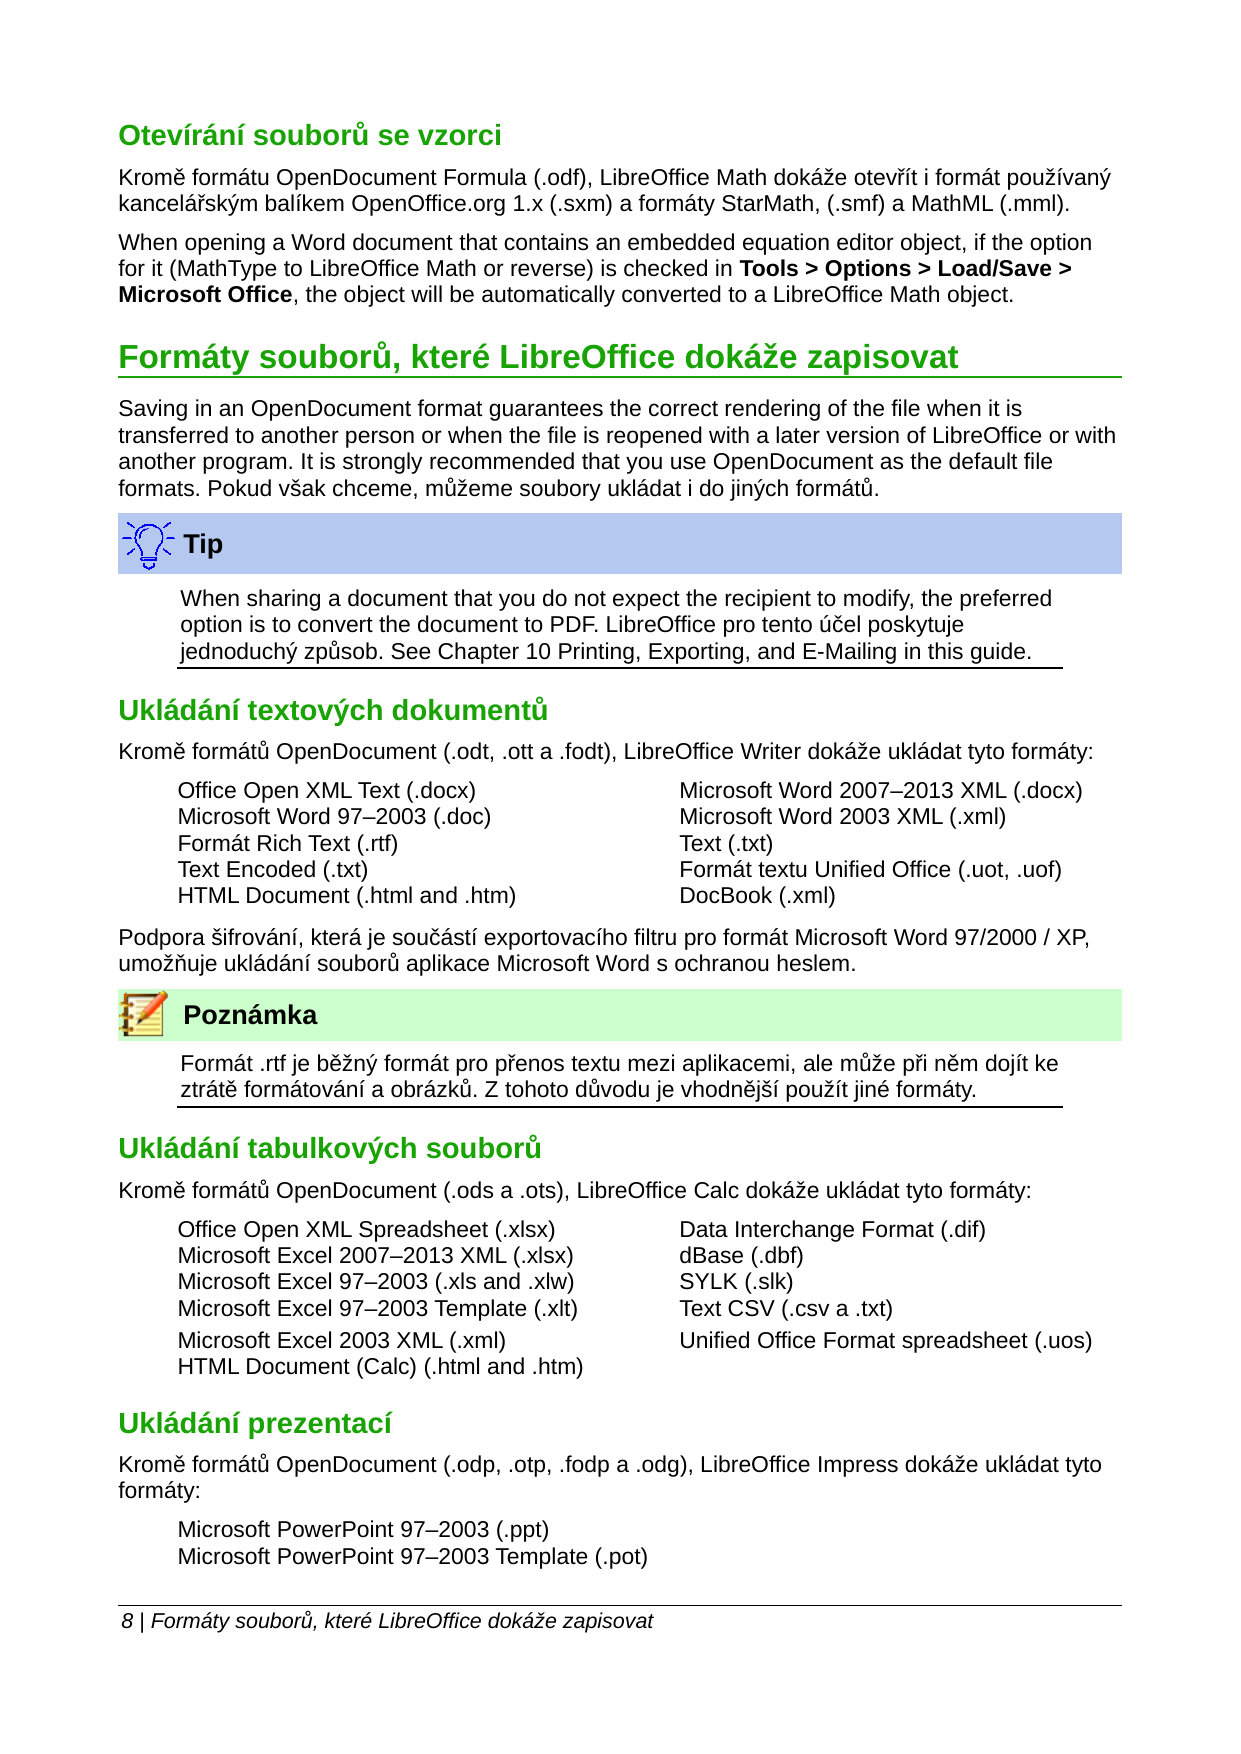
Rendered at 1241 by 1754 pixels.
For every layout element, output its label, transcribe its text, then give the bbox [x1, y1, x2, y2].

table_cell Text Encoded (.txt) [118, 856, 620, 882]
table_cell Microsoft Excel 2007–2013 XML (.xlsx) [118, 1242, 620, 1268]
list Kromě formátů OpenDocument (.odt, .ott a .fodt), LibreOffice Writer dokáže ukládat tyto formáty: [118, 738, 1122, 764]
table_cell Text (.txt) [620, 830, 1122, 856]
list Kromě formátů OpenDocument (.ods a .ots), LibreOffice Calc dokáže ukládat tyto formáty: [118, 1177, 1122, 1203]
picture [119, 514, 179, 574]
text Microsoft PowerPoint 97–2003 (.ppt) Microsoft PowerPoint 97–2003 Template (.pot) [177, 1516, 1122, 1569]
table_header Office Open XML Spreadsheet (.xlsx) [118, 1216, 620, 1242]
text When sharing a document that you do not expect the recipient to modify, the preferred option is to convert the document to PDF. LibreOffice pro tento účel poskytuje jednoduchý způsob. See Chapter 10 Printing, Exporting, and E-Mailing in this guide. [177, 582, 1063, 667]
subtitle Ukládání textových dokumentů [118, 693, 1122, 726]
table_cell Unified Office Format spreadsheet (.uos) [620, 1327, 1122, 1353]
table_cell Text CSV (.csv a .txt) [620, 1295, 1122, 1327]
subtitle Ukládání prezentací [118, 1406, 1122, 1439]
table_cell [620, 1353, 1122, 1382]
text Podpora šifrování, která je součástí exportovacího filtru pro formát Microsoft Word 97/2000 / XP, umožňuje ukládání souborů aplikace Microsoft Word s ochranou heslem. [118, 924, 1122, 976]
table_cell Formát textu Unified Office (.uot, .uof) [620, 856, 1122, 882]
text When opening a Word document that contains an embedded equation editor object, if the option for it (MathType to LibreOffice Math or reverse) is checked in Tools > Options > Load/Save > Microsoft Office, the object will be automatically converted to a LibreOffice Math object. [118, 229, 1122, 308]
table_cell Formát Rich Text (.rtf) [118, 830, 620, 856]
table_header Data Interchange Format (.dif) [620, 1216, 1122, 1242]
table_cell SYLK (.slk) [620, 1268, 1122, 1295]
text Kromě formátu OpenDocument Formula (.odf), LibreOffice Math dokáže otevřít i formát používaný kancelářským balíkem OpenOffice.org 1.x (.sxm) a formáty StarMath, (.smf) a MathML (.mml). [118, 163, 1122, 216]
table_cell Microsoft Word 2003 XML (.xml) [620, 803, 1122, 830]
subtitle Poznámka [118, 989, 1122, 1041]
subtitle Tip [118, 513, 1122, 574]
picture [119, 989, 170, 1040]
subtitle Ukládání tabulkových souborů [118, 1131, 1122, 1165]
table_cell DocBook (.xml) [620, 883, 1122, 909]
table_header Office Open XML Text (.docx) [118, 777, 620, 803]
subtitle Formáty souborů, které LibreOffice dokáže zapisovat [118, 337, 1122, 376]
table_cell Microsoft Excel 97–2003 Template (.xlt) [118, 1295, 620, 1327]
table_cell HTML Document (Calc) (.html and .htm) [118, 1353, 620, 1382]
table_cell Microsoft Excel 2003 XML (.xml) [118, 1327, 620, 1353]
table_cell HTML Document (.html and .htm) [118, 883, 620, 909]
list Kromě formátů OpenDocument (.odp, .otp, .fodp a .odg), LibreOffice Impress dokáže ukládat tyto formáty: [118, 1451, 1122, 1504]
text Formát .rtf je běžný formát pro přenos textu mezi aplikacemi, ale může při něm dojít ke ztrátě formátování a obrázků. Z tohoto důvodu je vhodnější použít jiné formáty. [177, 1047, 1063, 1106]
table_cell dBase (.dbf) [620, 1242, 1122, 1268]
table_cell Microsoft Word 97–2003 (.doc) [118, 803, 620, 830]
text Saving in an OpenDocument format guarantees the correct rendering of the file when it is transferred to another person or when the file is reopened with a later version of LibreOffice or with another program. It is strongly recommended that you use OpenDocument as the default file formats. Pokud však chceme, můžeme soubory ukládat i do jiných formátů. [118, 395, 1122, 501]
table_header Microsoft Word 2007–2013 XML (.docx) [620, 777, 1122, 803]
table_cell Microsoft Excel 97–2003 (.xls and .xlw) [118, 1268, 620, 1295]
subtitle Otevírání souborů se vzorci [118, 118, 1122, 152]
